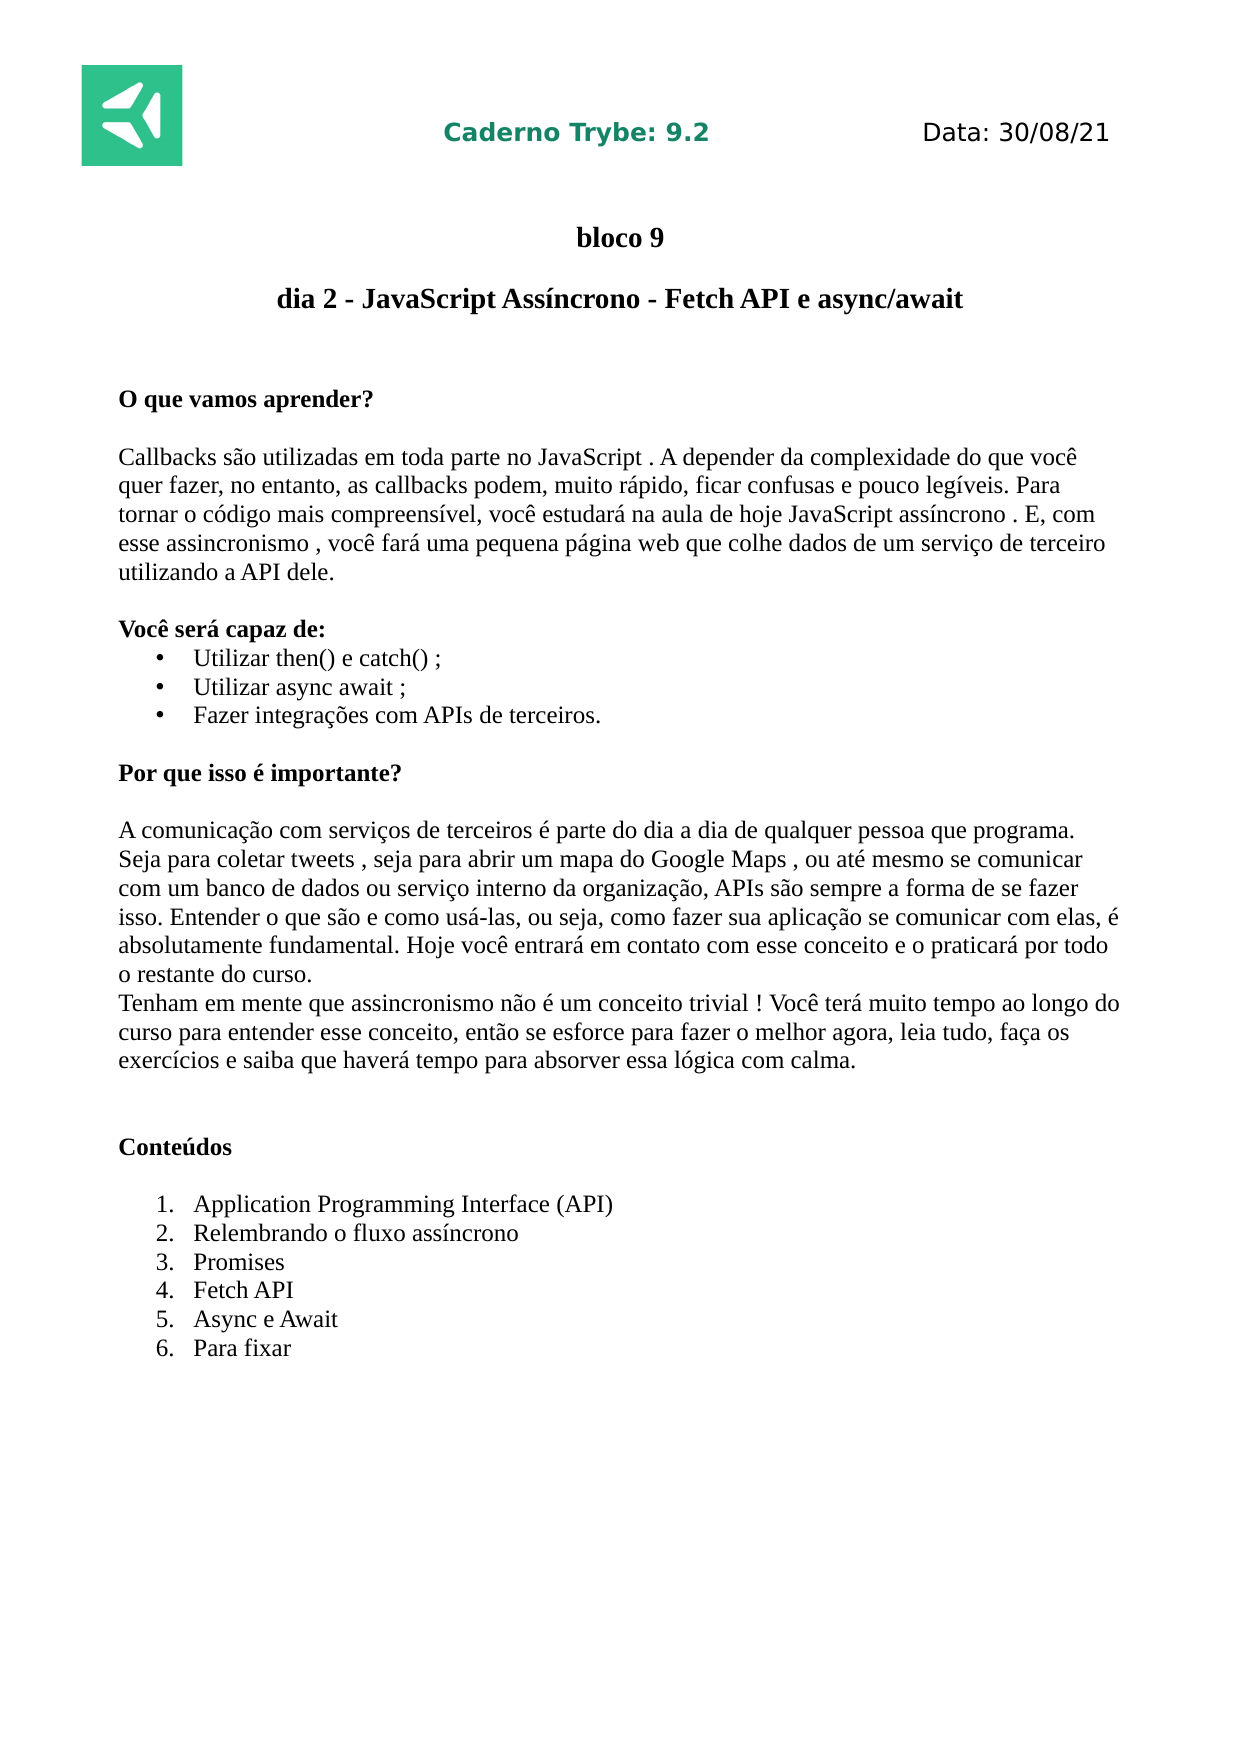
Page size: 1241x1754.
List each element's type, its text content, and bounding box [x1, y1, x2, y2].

text Conteúdos [118, 1132, 1122, 1161]
list Promises [156, 1247, 1122, 1276]
text A comunicação com serviços de terceiros é parte do dia a dia de qualquer pessoa que programa. Seja para coletar tweets , seja para abrir um mapa do Google Maps , ou até mesmo se comunicar com um banco de dados ou serviço interno da organização, APIs são sempre a forma de se fazer isso. Entender o que são e como usá-las, ou seja, como fazer sua aplicação se comunicar com elas, é absolutamente fundamental. Hoje você entrará em contato com esse conceito e o praticará por todo o restante do curso. [118, 816, 1122, 988]
list Fazer integrações com APIs de terceiros. [156, 701, 1122, 729]
list Para fixar [156, 1333, 1122, 1362]
text Por que isso é importante? [118, 758, 1122, 787]
subtitle bloco 9 [118, 220, 1122, 254]
picture [81, 65, 183, 166]
list Utilizar async await ; [156, 672, 1122, 701]
list Async e Await [156, 1304, 1122, 1333]
text O que vamos aprender? [118, 384, 1122, 413]
text Tenham em mente que assincronismo não é um conceito trivial ! Você terá muito tempo ao longo do curso para entender esse conceito, então se esforce para fazer o melhor agora, leia tudo, faça os exercícios e saiba que haverá tempo para absorver essa lógica com calma. [118, 988, 1122, 1074]
list Relembrando o fluxo assíncrono [156, 1218, 1122, 1247]
subtitle dia 2 - JavaScript Assíncrono - Fetch API e async/await [118, 281, 1122, 314]
text Você será capaz de: [118, 614, 1122, 643]
text Callbacks são utilizadas em toda parte no JavaScript . A depender da complexidade do que você quer fazer, no entanto, as callbacks podem, muito rápido, ficar confusas e pouco legíveis. Para tornar o código mais compreensível, você estudará na aula de hoje JavaScript assíncrono . E, com esse assincronismo , você fará uma pequena página web que colhe dados de um serviço de terceiro utilizando a API dele. [118, 442, 1122, 586]
list Application Programming Interface (API) [156, 1189, 1122, 1218]
list Utilizar then() e catch() ; [156, 643, 1122, 672]
list Fetch API [156, 1276, 1122, 1304]
